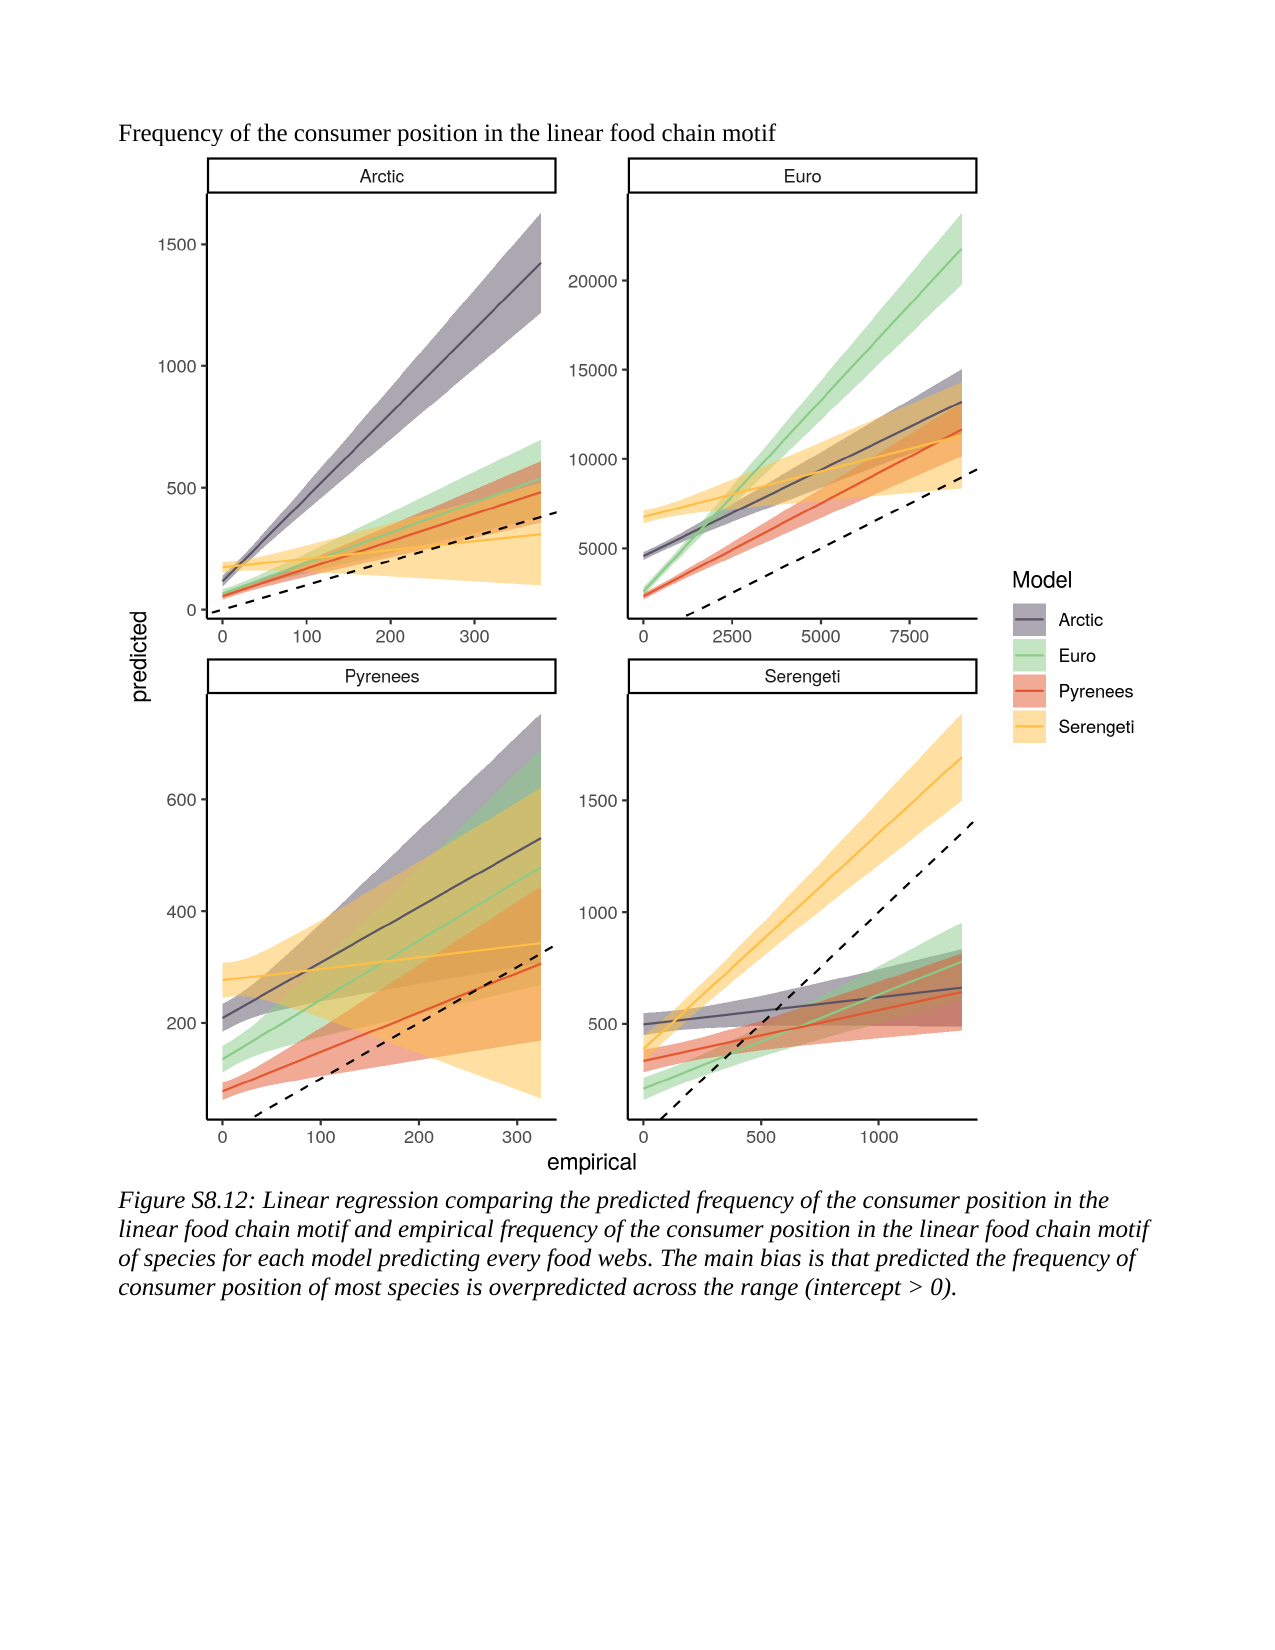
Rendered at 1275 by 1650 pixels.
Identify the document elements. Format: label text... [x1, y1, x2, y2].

picture [118, 146, 1157, 1186]
text Figure S8.12: Linear regression comparing the predicted frequency of the consumer position in the linear food chain motif and empirical frequency of the consumer position in the linear food chain motif of species for each model predicting every food webs. The main bias is that predicted the frequency of consumer position of most species is overpredicted across the range (intercept > 0). [118, 1186, 1157, 1301]
text Frequency of the consumer position in the linear food chain motif [118, 118, 1157, 146]
